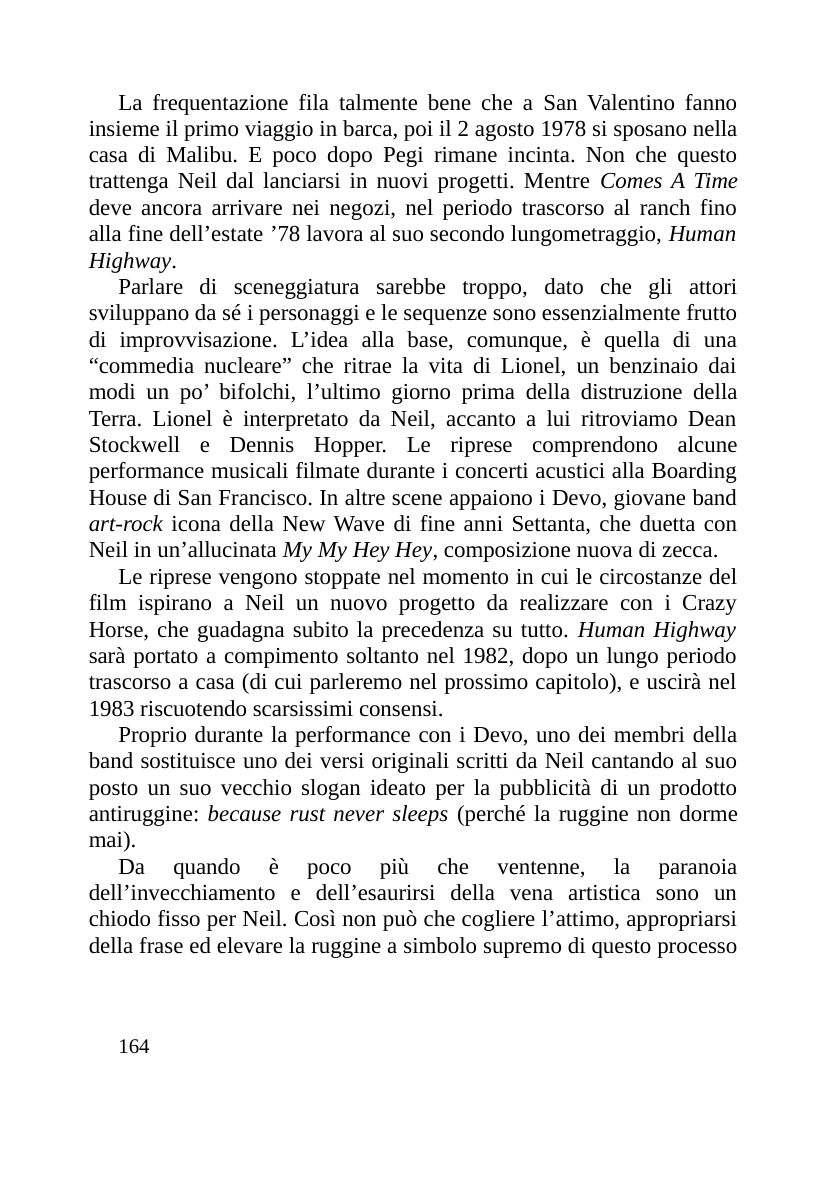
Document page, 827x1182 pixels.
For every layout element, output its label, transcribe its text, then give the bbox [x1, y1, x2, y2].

text Proprio durante la performance con i Devo, uno dei membri della band sostituisce uno dei versi originali scritti da Neil cantando al suo posto un suo vecchio slogan ideato per la pubblicità di un prodotto antiruggine: because rust never sleeps (perché la ruggine non dorme mai). [88, 721, 738, 853]
text Da quando è poco più che ventenne, la paranoia dell’invecchiamento e dell’esaurirsi della vena artistica sono un chiodo fisso per Neil. Così non può che cogliere l’attimo, appropriarsi della frase ed elevare la ruggine a simbolo supremo di questo processo [88, 853, 738, 958]
text Parlare di sceneggiatura sarebbe troppo, dato che gli attori sviluppano da sé i personaggi e le sequenze sono essenzialmente frutto di improvvisazione. L’idea alla base, comunque, è quella di una “commedia nucleare” che ritrae la vita di Lionel, un benzinaio dai modi un po’ bifolchi, l’ultimo giorno prima della distruzione della Terra. Lionel è interpretato da Neil, accanto a lui ritroviamo Dean Stockwell e Dennis Hopper. Le riprese comprendono alcune performance musicali filmate durante i concerti acustici alla Boarding House di San Francisco. In altre scene appaiono i Devo, giovane band art-rock icona della New Wave di fine anni Settanta, che duetta con Neil in un’allucinata My My Hey Hey, composizione nuova di zecca. [88, 273, 738, 563]
text Le riprese vengono stoppate nel momento in cui le circostanze del film ispirano a Neil un nuovo progetto da realizzare con i Crazy Horse, che guadagna subito la precedenza su tutto. Human Highway sarà portato a compimento soltanto nel 1982, dopo un lungo periodo trascorso a casa (di cui parleremo nel prossimo capitolo), e uscirà nel 1983 riscuotendo scarsissimi consensi. [88, 563, 738, 721]
text La frequentazione fila talmente bene che a San Valentino fanno insieme il primo viaggio in barca, poi il 2 agosto 1978 si sposano nella casa di Malibu. E poco dopo Pegi rimane incinta. Non che questo trattenga Neil dal lanciarsi in nuovi progetti. Mentre Comes A Time deve ancora arrivare nei negozi, nel periodo trascorso al ranch fino alla fine dell’estate ’78 lavora al suo secondo lungometraggio, Human Highway. [88, 88, 738, 273]
